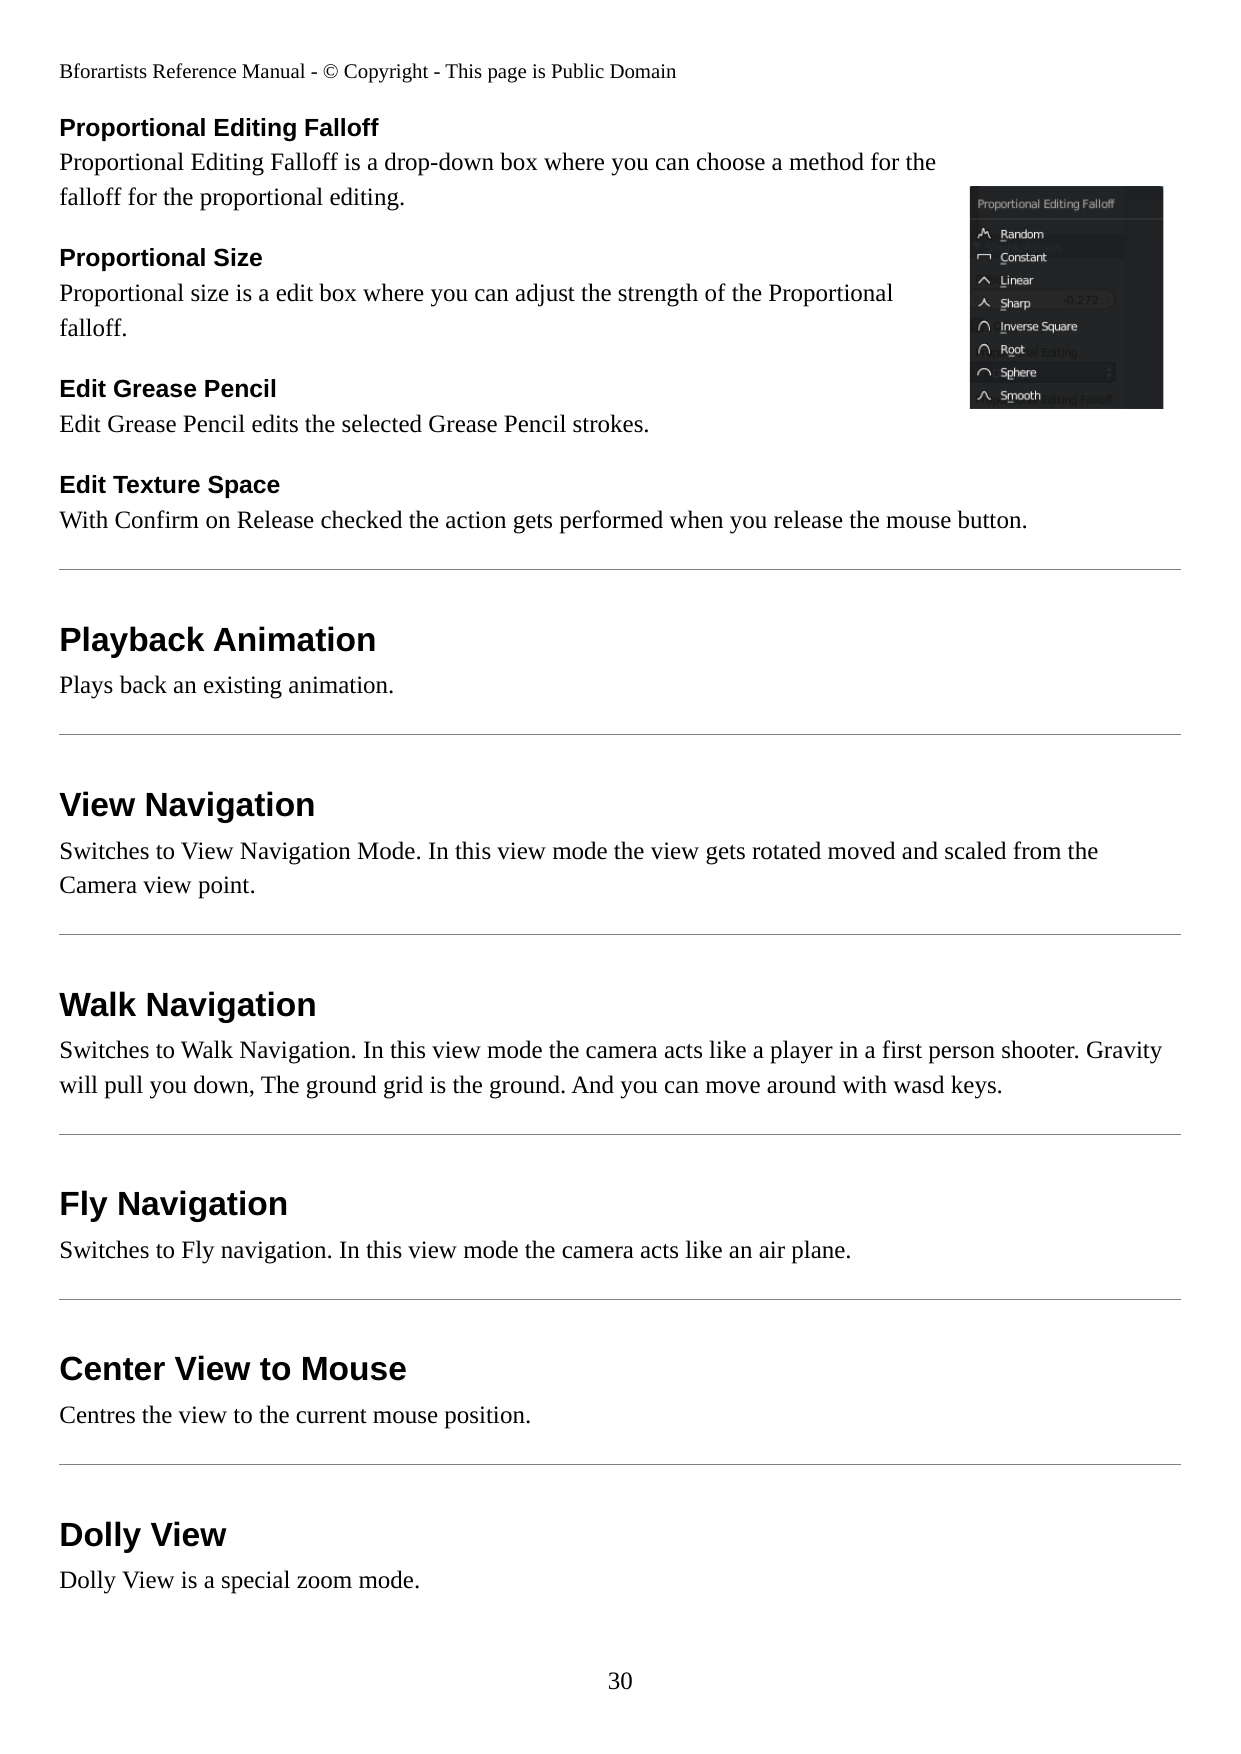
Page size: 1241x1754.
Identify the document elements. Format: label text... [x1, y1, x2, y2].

text Switches to Fly navigation. In this view mode the camera acts like an air plane. [59, 1235, 1181, 1264]
picture [969, 186, 1164, 409]
text Dolly View is a special zoom mode. [59, 1566, 1181, 1594]
text Centres the view to the current mouse position. [59, 1400, 1181, 1429]
text Proportional Editing Falloff is a drop-down box where you can choose a method for the falloff for the proportional editing. [59, 147, 1181, 211]
subtitle [1164, 243, 1181, 272]
subtitle Dolly View [59, 1514, 1181, 1553]
subtitle Center View to Mouse [59, 1349, 1181, 1388]
text Switches to Walk Navigation. In this view mode the camera acts like a player in a first person shooter. Gravity will pull you down, The ground grid is the ground. And you can move around with wasd keys. [59, 1036, 1181, 1099]
text Edit Grease Pencil edits the selected Grease Pencil strokes. [59, 409, 1181, 438]
subtitle Proportional Size [59, 243, 969, 272]
subtitle Edit Texture Space [59, 471, 1181, 499]
subtitle Walk Navigation [59, 984, 1181, 1023]
subtitle Edit Grease Pencil [59, 374, 969, 403]
text With Confirm on Release checked the action gets performed when you release the mouse button. [59, 505, 1181, 534]
subtitle Proportional Editing Falloff [59, 113, 1181, 141]
subtitle Fly Navigation [59, 1184, 1181, 1223]
text Proportional size is a edit box where you can adjust the strength of the Proportional falloff. [59, 278, 969, 341]
text Plays back an existing animation. [59, 671, 1181, 699]
subtitle View Navigation [59, 785, 1181, 823]
subtitle Playback Animation [59, 619, 1181, 658]
subtitle [1164, 374, 1181, 403]
text Switches to View Navigation Mode. In this view mode the view gets rotated moved and scaled from the Camera view point. [59, 836, 1181, 899]
